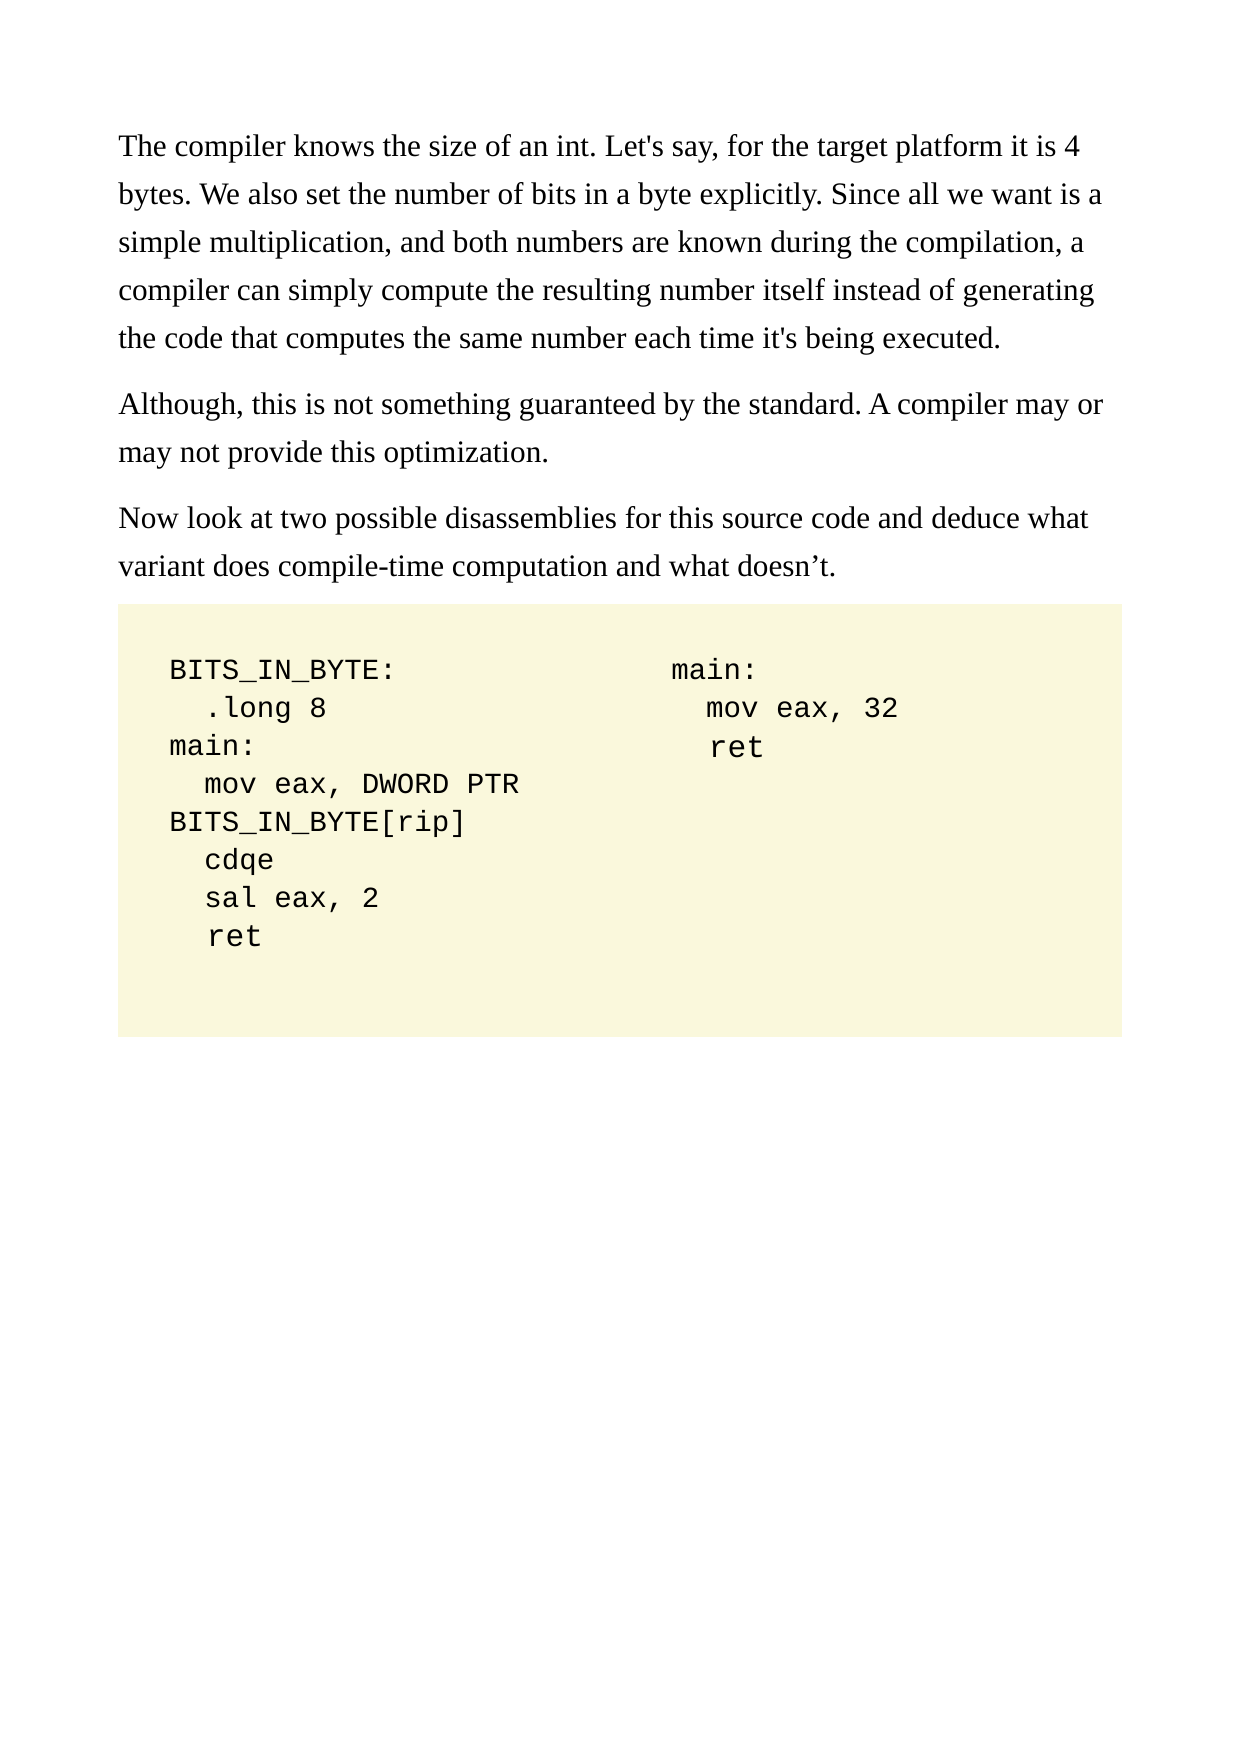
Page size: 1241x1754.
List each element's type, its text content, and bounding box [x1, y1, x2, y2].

text Now look at two possible disassemblies for this source code and deduce what variant does compile-time computation and what doesn’t. [118, 490, 1122, 586]
text The compiler knows the size of an int. Let's say, for the target platform it is 4 bytes. We also set the number of bits in a byte explicitly. Since all we want is a simple multiplication, and both numbers are known during the compilation, a compiler can simply compute the resulting number itself instead of generating the code that computes the same number each time it's being executed. [118, 118, 1122, 358]
table_header BITS_IN_BYTE: .long 8 main: mov eax, DWORD PTR BITS_IN_BYTE[rip] cdqe sal eax, 2 ret [118, 604, 620, 1037]
table_header main: mov eax, 32 ret [620, 604, 1122, 1037]
text Although, this is not something guaranteed by the standard. A compiler may or may not provide this optimization. [118, 376, 1122, 472]
